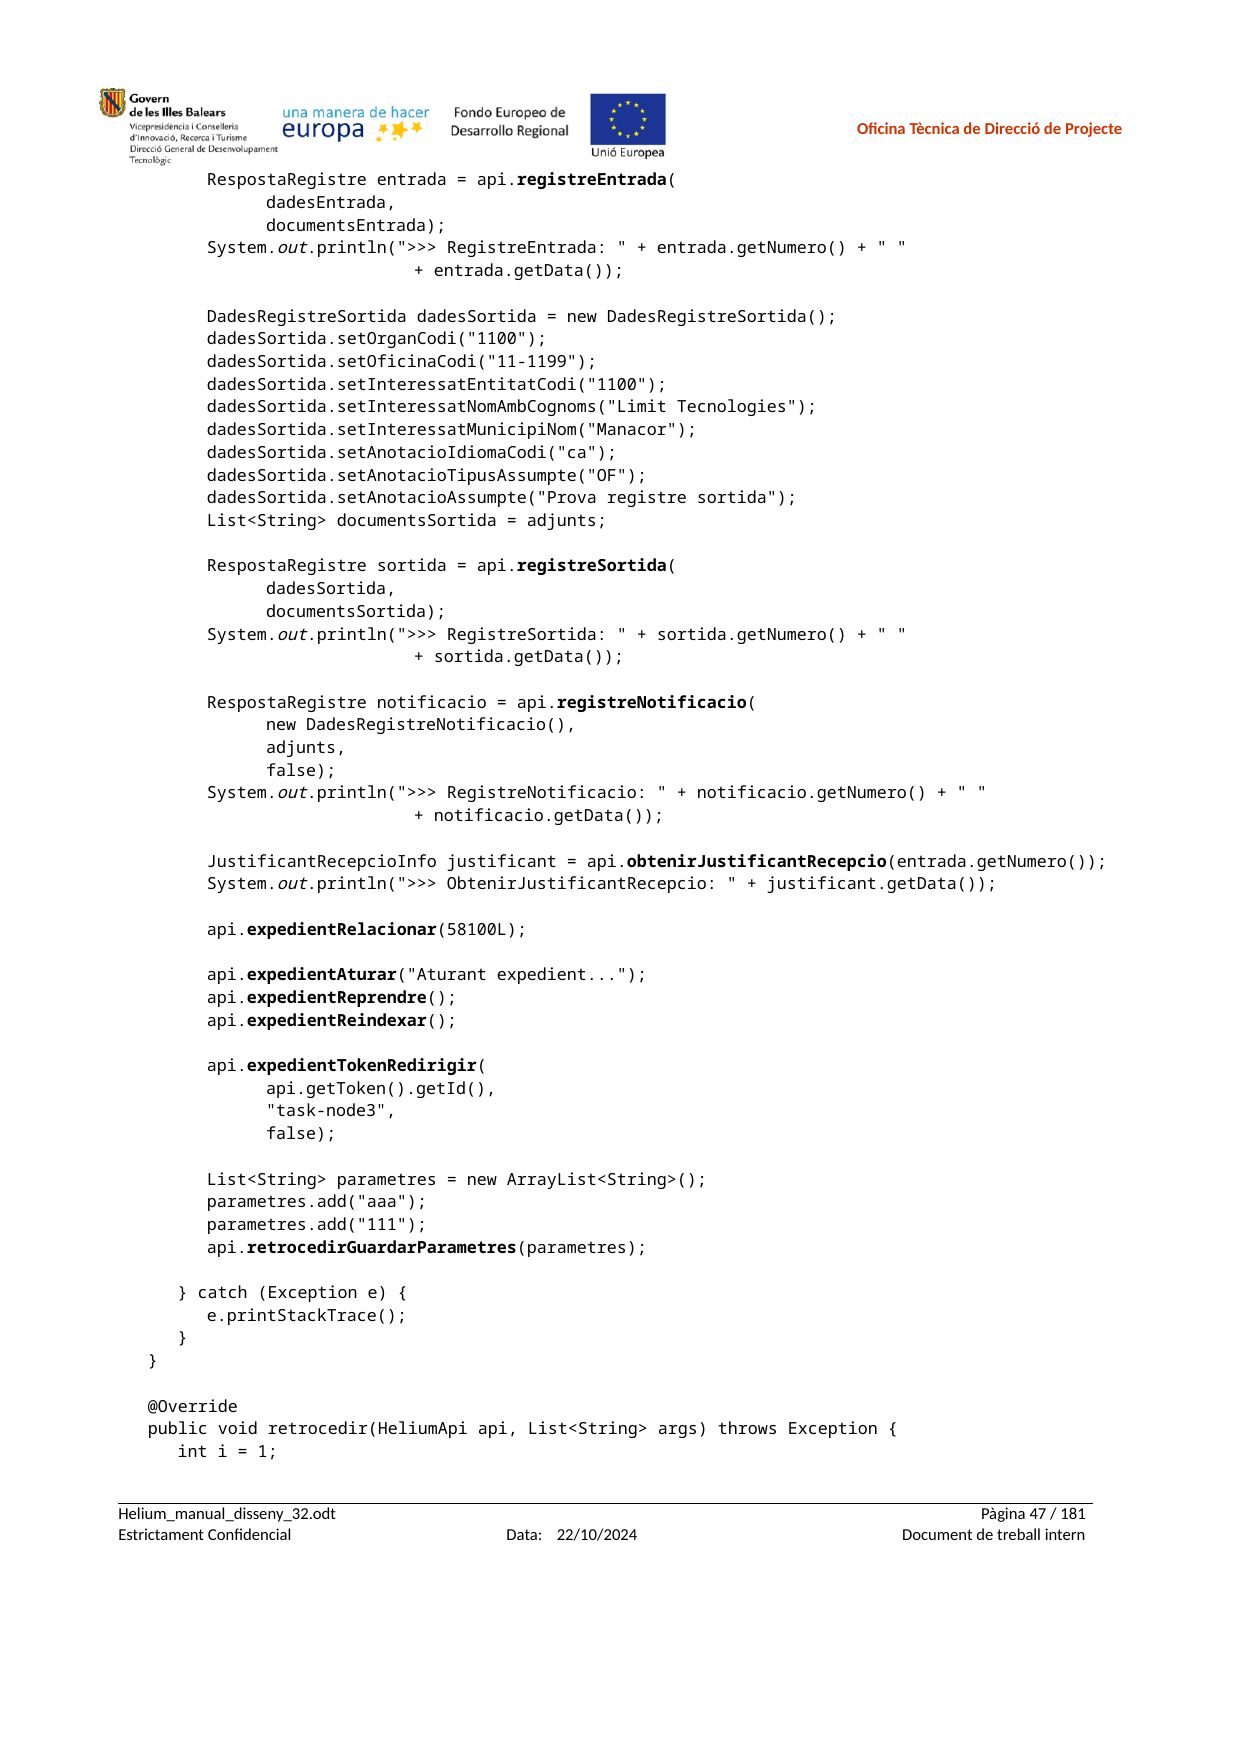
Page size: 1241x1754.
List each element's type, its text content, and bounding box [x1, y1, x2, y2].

text + notificacio.getData()); [118, 804, 1122, 826]
text DadesRegistreSortida dadesSortida = new DadesRegistreSortida(); [118, 304, 1122, 327]
text new DadesRegistreNotificacio(), [118, 713, 1122, 736]
text System.out.println(">>> ObtenirJustificantRecepcio: " + justificant.getData()); [118, 872, 1122, 894]
text + entrada.getData()); [118, 259, 1122, 281]
text api.expedientRelacionar(58100L); [118, 917, 1122, 940]
text dadesSortida.setInteressatEntitatCodi("1100"); [118, 372, 1122, 395]
text dadesSortida.setInteressatMunicipiNom("Manacor"); [118, 418, 1122, 440]
text false); [118, 758, 1122, 781]
text System.out.println(">>> RegistreEntrada: " + entrada.getNumero() + " " [118, 236, 1122, 259]
text } catch (Exception e) { [118, 1281, 1122, 1303]
text adjunts, [118, 736, 1122, 758]
text } [118, 1326, 1122, 1349]
text int i = 1; [118, 1439, 1122, 1462]
text documentsSortida); [118, 599, 1122, 622]
text RespostaRegistre sortida = api.registreSortida( [118, 554, 1122, 577]
text dadesSortida.setOrganCodi("1100"); [118, 327, 1122, 349]
text api.expedientTokenRedirigir( [118, 1053, 1122, 1076]
text api.retrocedirGuardarParametres(parametres); [118, 1235, 1122, 1258]
text dadesSortida.setAnotacioTipusAssumpte("OF"); [118, 463, 1122, 486]
text api.expedientAturar("Aturant expedient..."); [118, 963, 1122, 985]
text parametres.add("111"); [118, 1212, 1122, 1235]
text } [118, 1349, 1122, 1371]
text e.printStackTrace(); [118, 1303, 1122, 1326]
text List<String> parametres = new ArrayList<String>(); [118, 1167, 1122, 1190]
text dadesSortida.setAnotacioAssumpte("Prova registre sortida"); [118, 486, 1122, 508]
text false); [118, 1122, 1122, 1144]
text RespostaRegistre entrada = api.registreEntrada( [118, 168, 1122, 191]
text dadesSortida.setAnotacioIdiomaCodi("ca"); [118, 440, 1122, 463]
text dadesSortida.setOficinaCodi("11-1199"); [118, 349, 1122, 372]
text public void retrocedir(HeliumApi api, List<String> args) throws Exception { [118, 1417, 1122, 1439]
text api.expedientReindexar(); [118, 1008, 1122, 1031]
text JustificantRecepcioInfo justificant = api.obtenirJustificantRecepcio(entrada.getNumero()); [118, 849, 1122, 872]
text api.expedientReprendre(); [118, 985, 1122, 1008]
picture [99, 87, 668, 166]
text System.out.println(">>> RegistreNotificacio: " + notificacio.getNumero() + " " [118, 781, 1122, 804]
text List<String> documentsSortida = adjunts; [118, 508, 1122, 531]
text + sortida.getData()); [118, 645, 1122, 667]
text parametres.add("aaa"); [118, 1190, 1122, 1212]
text "task-node3", [118, 1099, 1122, 1122]
text api.getToken().getId(), [118, 1076, 1122, 1099]
text RespostaRegistre notificacio = api.registreNotificacio( [118, 690, 1122, 713]
text dadesSortida.setInteressatNomAmbCognoms("Limit Tecnologies"); [118, 395, 1122, 418]
text documentsEntrada); [118, 213, 1122, 236]
text dadesEntrada, [118, 191, 1122, 213]
text System.out.println(">>> RegistreSortida: " + sortida.getNumero() + " " [118, 622, 1122, 645]
text dadesSortida, [118, 577, 1122, 599]
text @Override [118, 1394, 1122, 1417]
